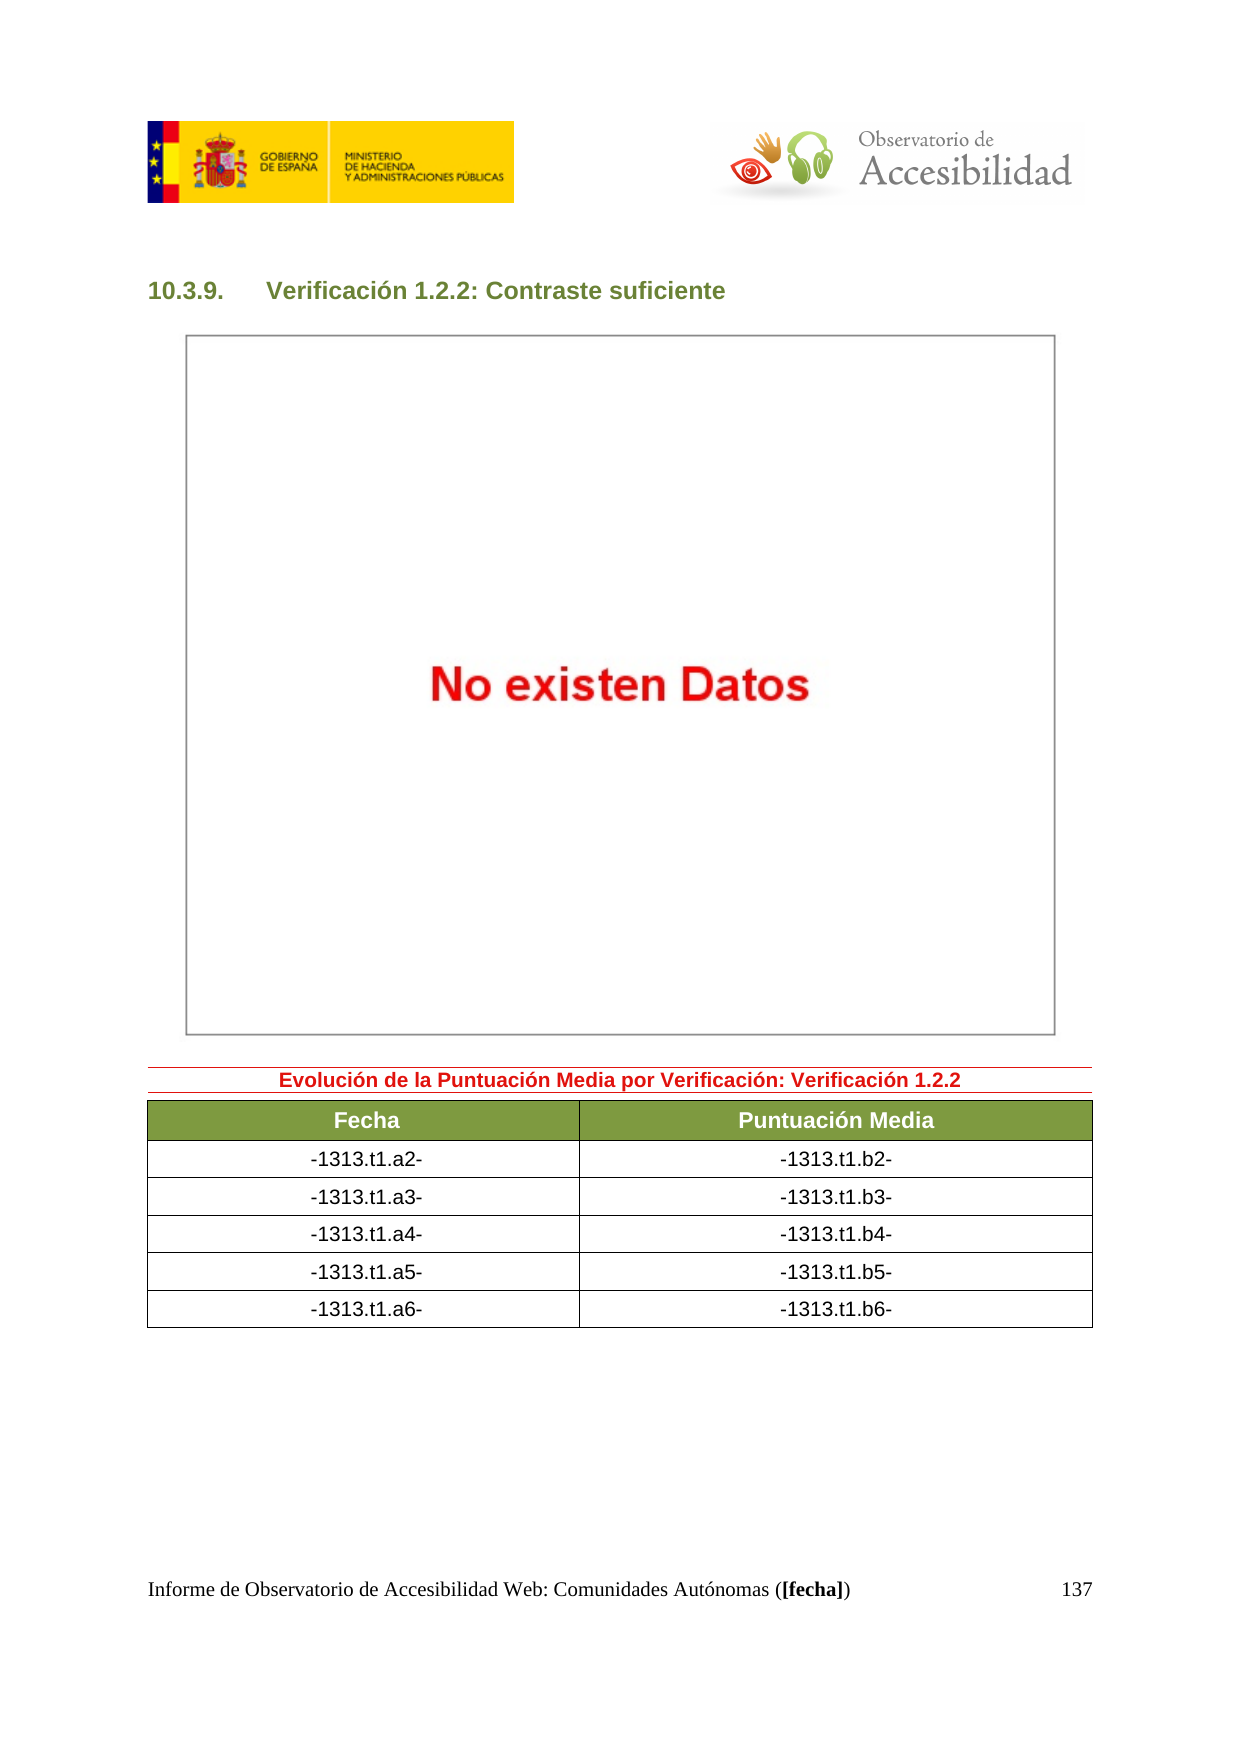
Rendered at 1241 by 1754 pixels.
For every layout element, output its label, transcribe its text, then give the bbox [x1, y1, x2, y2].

table_cell -1313.t1.a6- [148, 1291, 579, 1327]
table_cell -1313.t1.a4- [148, 1216, 579, 1252]
table_cell -1313.t1.a3- [148, 1178, 579, 1215]
table_cell -1313.t1.b5- [580, 1253, 1092, 1290]
table_header Fecha [148, 1101, 579, 1140]
picture [147, 121, 514, 203]
text Evolución de la Puntuación Media por Verificación: Verificación 1.2.2 [148, 1068, 1092, 1092]
picture [710, 122, 1086, 205]
table_cell -1313.t1.a5- [148, 1253, 579, 1290]
table_cell -1313.t1.b3- [580, 1178, 1092, 1215]
table_cell -1313.t1.b2- [580, 1141, 1092, 1177]
table_header Puntuación Media [580, 1101, 1092, 1140]
table_cell -1313.t1.a2- [148, 1141, 579, 1177]
picture [178, 332, 1062, 1042]
table_cell -1313.t1.b6- [580, 1291, 1092, 1327]
list Verificación 1.2.2: Contraste suficiente [148, 276, 1092, 304]
table_cell -1313.t1.b4- [580, 1216, 1092, 1252]
